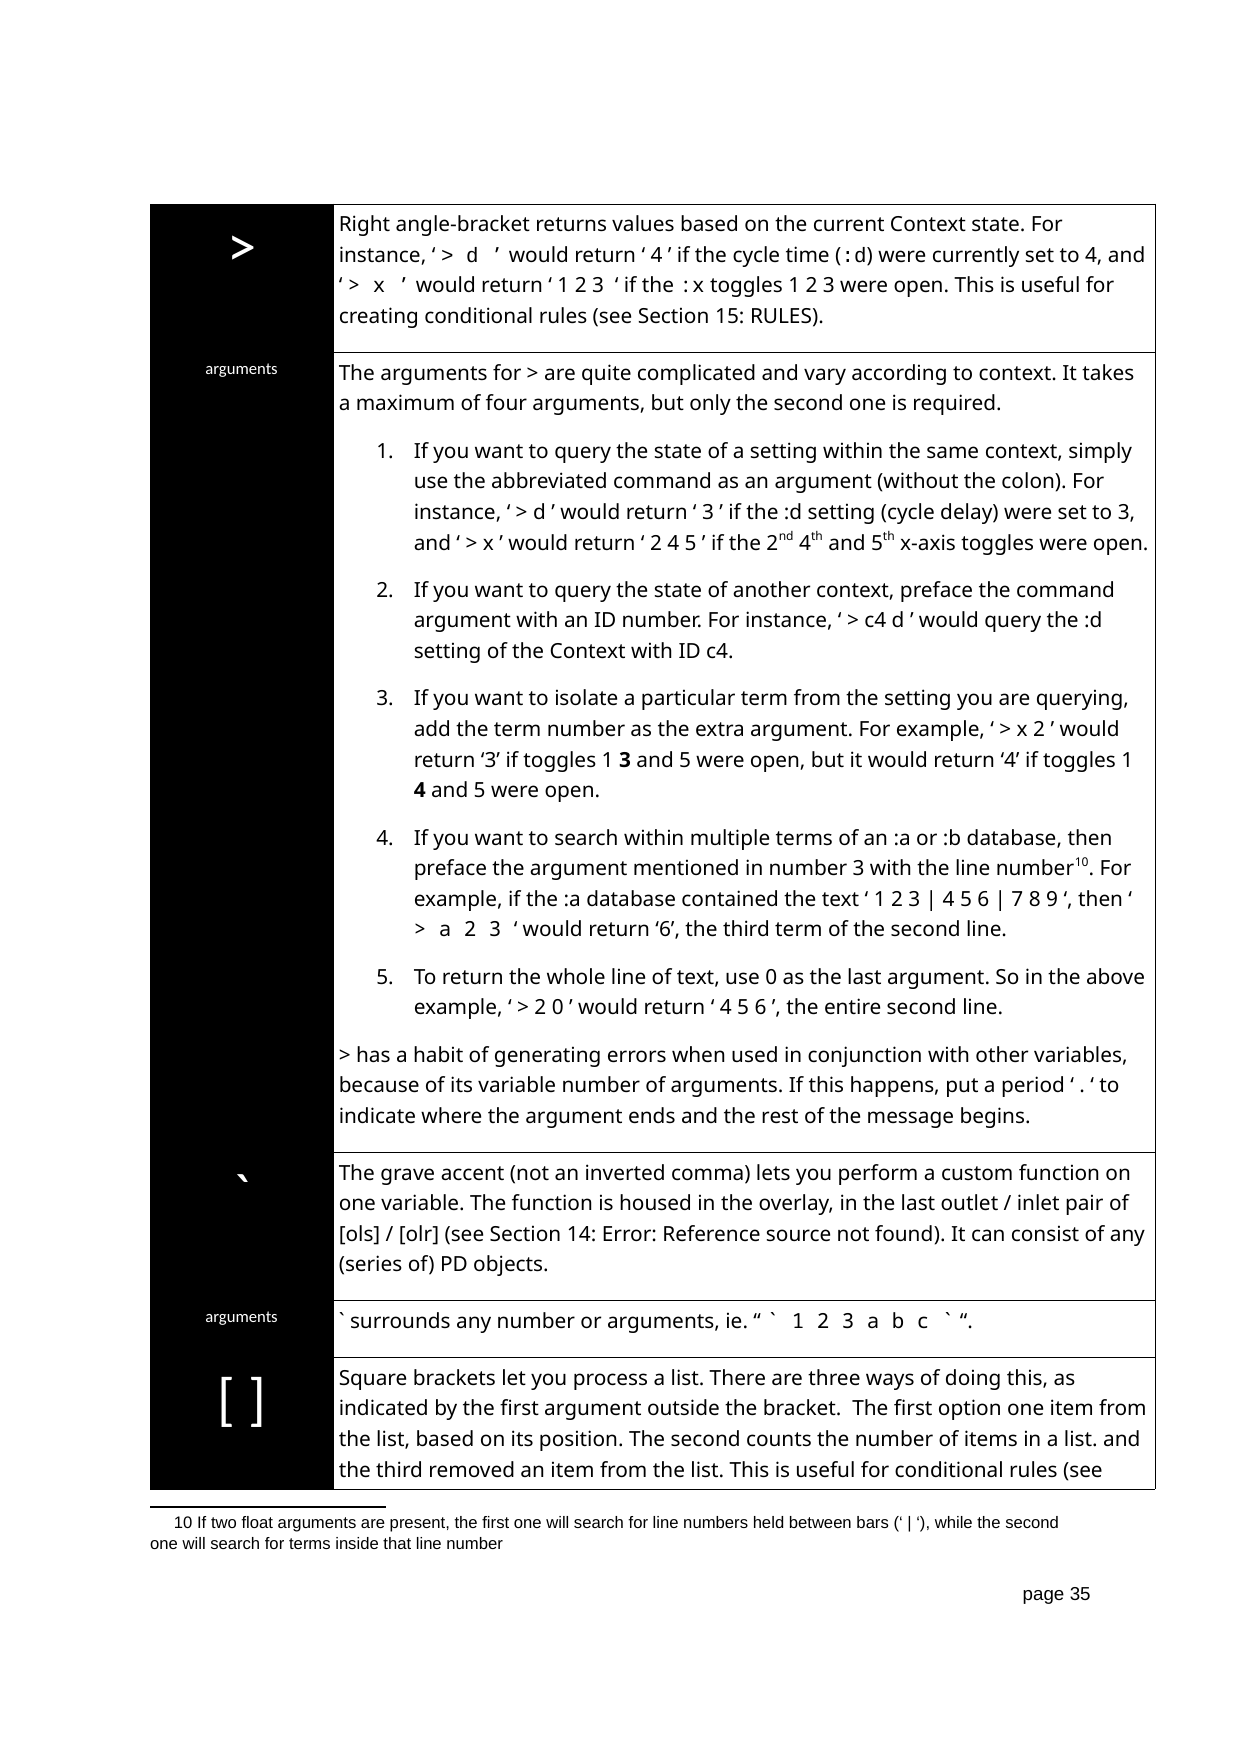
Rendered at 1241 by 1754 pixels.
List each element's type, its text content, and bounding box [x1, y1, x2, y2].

table_cell ` [150, 1152, 333, 1300]
table_cell The arguments for > are quite complicated and vary according to context. It takes a maximum of four arguments, but only the second one is required. If you want to query the state of a setting within the same context, simply use the abbreviated command as an argument (without the colon). For instance, ‘ > d ’ would return ‘ 3 ’ if the :d setting (cycle delay) were set to 3, and ‘ > x ’ would return ‘ 2 4 5 ’ if the 2nd 4th and 5th x-axis toggles were open. If you want to query the state of another context, preface the command argument with an ID number. For instance, ‘ > c4 d ’ would query the :d setting of the Context with ID c4. If you want to isolate a particular term from the setting you are querying, add the term number as the extra argument. For example, ‘ > x 2 ’ would return ‘3’ if toggles 1 3 and 5 were open, but it would return ‘4’ if toggles 1 4 and 5 were open. If you want to search within multiple terms of an :a or :b database, then preface the argument mentioned in number 3 with the line number. For example, if the :a database contained the text ‘ 1 2 3 | 4 5 6 | 7 8 9 ‘, then ‘ > a 2 3 ‘ would return ‘6’, the third term of the second line. To return the whole line of text, use 0 as the last argument. So in the above example, ‘ > 2 0 ’ would return ‘ 4 5 6 ’, the entire second line. > has a habit of generating errors when used in conjunction with other variables, because of its variable number of arguments. If this happens, put a period ‘ . ‘ to indicate where the argument ends and the rest of the message begins. [334, 353, 1155, 1152]
table_cell Right angle-bracket returns values based on the current Context state. For instance, ‘ > d ’ would return ‘ 4 ’ if the cycle time (:d) were currently set to 4, and ‘ > x ’ would return ‘ 1 2 3 ‘ if the :x toggles 1 2 3 were open. This is useful for creating conditional rules (see Section 15: RULES). [334, 205, 1155, 352]
table_cell ` surrounds any number or arguments, ie. “ ` 1 2 3 a b c ` “. [334, 1301, 1155, 1357]
table_cell arguments [150, 353, 333, 1152]
table_cell Square brackets let you process a list. There are three ways of doing this, as indicated by the first argument outside the bracket. The first option one item from the list, based on its position. The second counts the number of items in a list. and the third removed an item from the list. This is useful for conditional rules (see [334, 1358, 1155, 1489]
table_cell The grave accent (not an inverted comma) lets you perform a custom function on one variable. The function is housed in the overlay, in the last outlet / inlet pair of [ols] / [olr] (see Section 14: Error: Reference source not found). It can consist of any (series of) PD objects. [334, 1153, 1155, 1300]
table_cell arguments [150, 1301, 333, 1357]
table_cell > [150, 205, 333, 352]
table_cell [ ] [150, 1357, 333, 1489]
